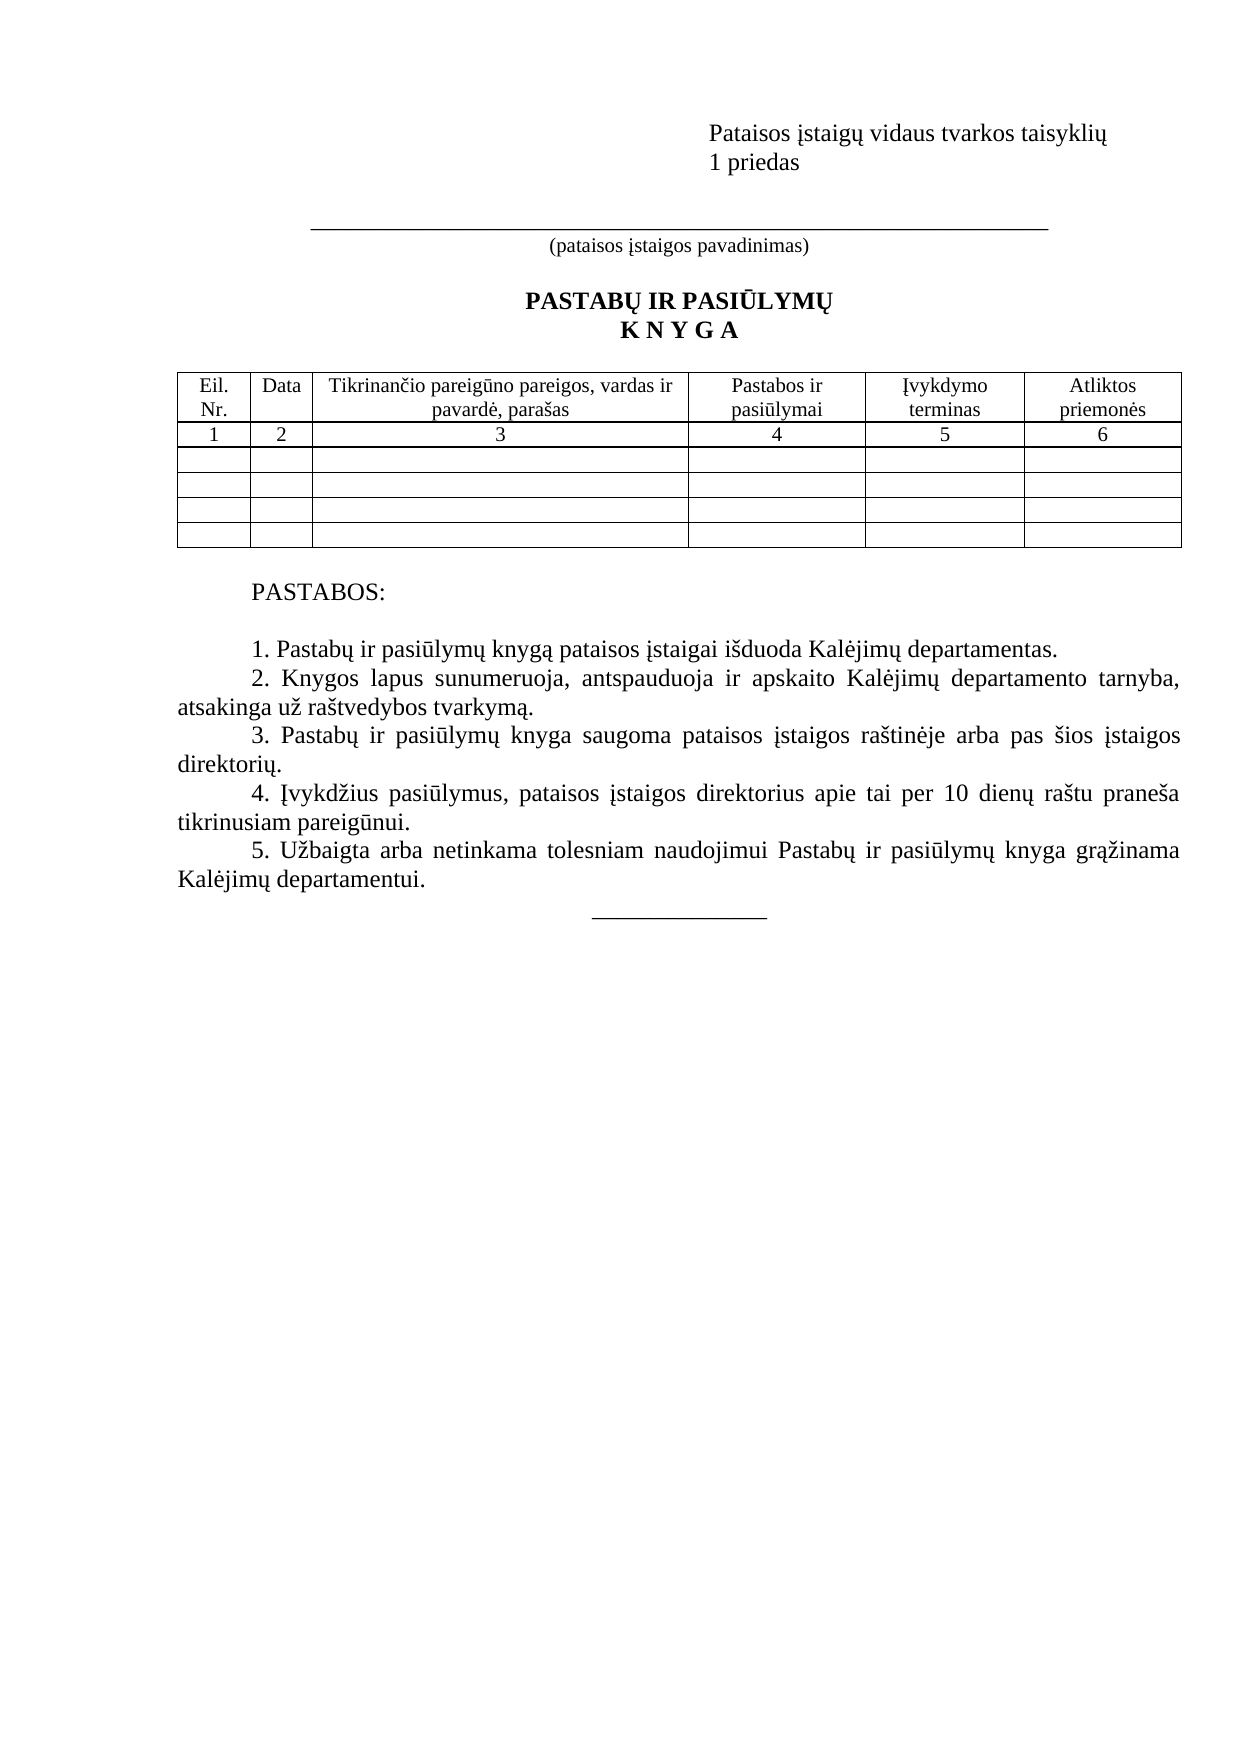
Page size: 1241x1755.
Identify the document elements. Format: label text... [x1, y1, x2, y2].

table_cell [866, 448, 1024, 472]
text Pataisos įstaigų vidaus tvarkos taisyklių [709, 118, 1181, 147]
table_cell [313, 448, 688, 472]
table_cell [689, 523, 865, 547]
table_cell 3 [313, 423, 688, 446]
table_cell [1025, 523, 1181, 547]
text PASTABŲ IR PASIŪLYMŲ [177, 286, 1181, 315]
table_cell [251, 448, 312, 472]
table_header Data [251, 373, 312, 421]
table_header Atliktos priemonės [1025, 373, 1181, 421]
text K N Y G A [177, 315, 1181, 343]
table_cell [689, 448, 865, 472]
text 2. Knygos lapus sunumeruoja, antspauduoja ir apskaito Kalėjimų departamento tarnyba, atsakinga už raštvedybos tvarkymą. [177, 663, 1181, 720]
table_header Įvykdymo terminas [866, 373, 1024, 421]
table_header Pastabos ir pasiūlymai [689, 373, 865, 421]
table_cell [689, 498, 865, 522]
table_cell 4 [689, 423, 865, 446]
table_cell [313, 498, 688, 522]
table_cell [178, 523, 250, 547]
table_header Tikrinančio pareigūno pareigos, vardas ir pavardė, parašas [313, 373, 688, 421]
table_cell 1 [178, 423, 250, 446]
table_cell [689, 473, 865, 497]
table_cell [178, 473, 250, 497]
text 1 priedas [177, 147, 1181, 176]
table_cell 5 [866, 423, 1024, 446]
text 3. Pastabų ir pasiūlymų knyga saugoma pataisos įstaigos raštinėje arba pas šios įstaigos direktorių. [177, 720, 1181, 778]
text ______________ [177, 893, 1181, 922]
table_cell [313, 473, 688, 497]
text PASTABOS: [177, 577, 1181, 605]
table_cell [866, 523, 1024, 547]
table_cell [313, 523, 688, 547]
text (pataisos įstaigos pavadinimas) [177, 233, 1181, 257]
table_cell [251, 498, 312, 522]
table_header Eil. Nr. [178, 373, 250, 421]
table_cell 6 [1025, 423, 1181, 446]
table_cell [1025, 473, 1181, 497]
table_cell [866, 473, 1024, 497]
text 5. Užbaigta arba netinkama tolesniam naudojimui Pastabų ir pasiūlymų knyga grąžinama Kalėjimų departamentui. [177, 835, 1181, 893]
table_cell [1025, 498, 1181, 522]
table_cell [251, 523, 312, 547]
table_cell [251, 473, 312, 497]
table_cell [178, 448, 250, 472]
text 1. Pastabų ir pasiūlymų knygą pataisos įstaigai išduoda Kalėjimų departamentas. [177, 634, 1181, 663]
text ___________________________________________________________ [177, 204, 1181, 233]
table_cell [1025, 448, 1181, 472]
table_cell 2 [251, 423, 312, 446]
text 4. Įvykdžius pasiūlymus, pataisos įstaigos direktorius apie tai per 10 dienų raštu praneša tikrinusiam pareigūnui. [177, 778, 1181, 835]
table_cell [178, 498, 250, 522]
table_cell [866, 498, 1024, 522]
